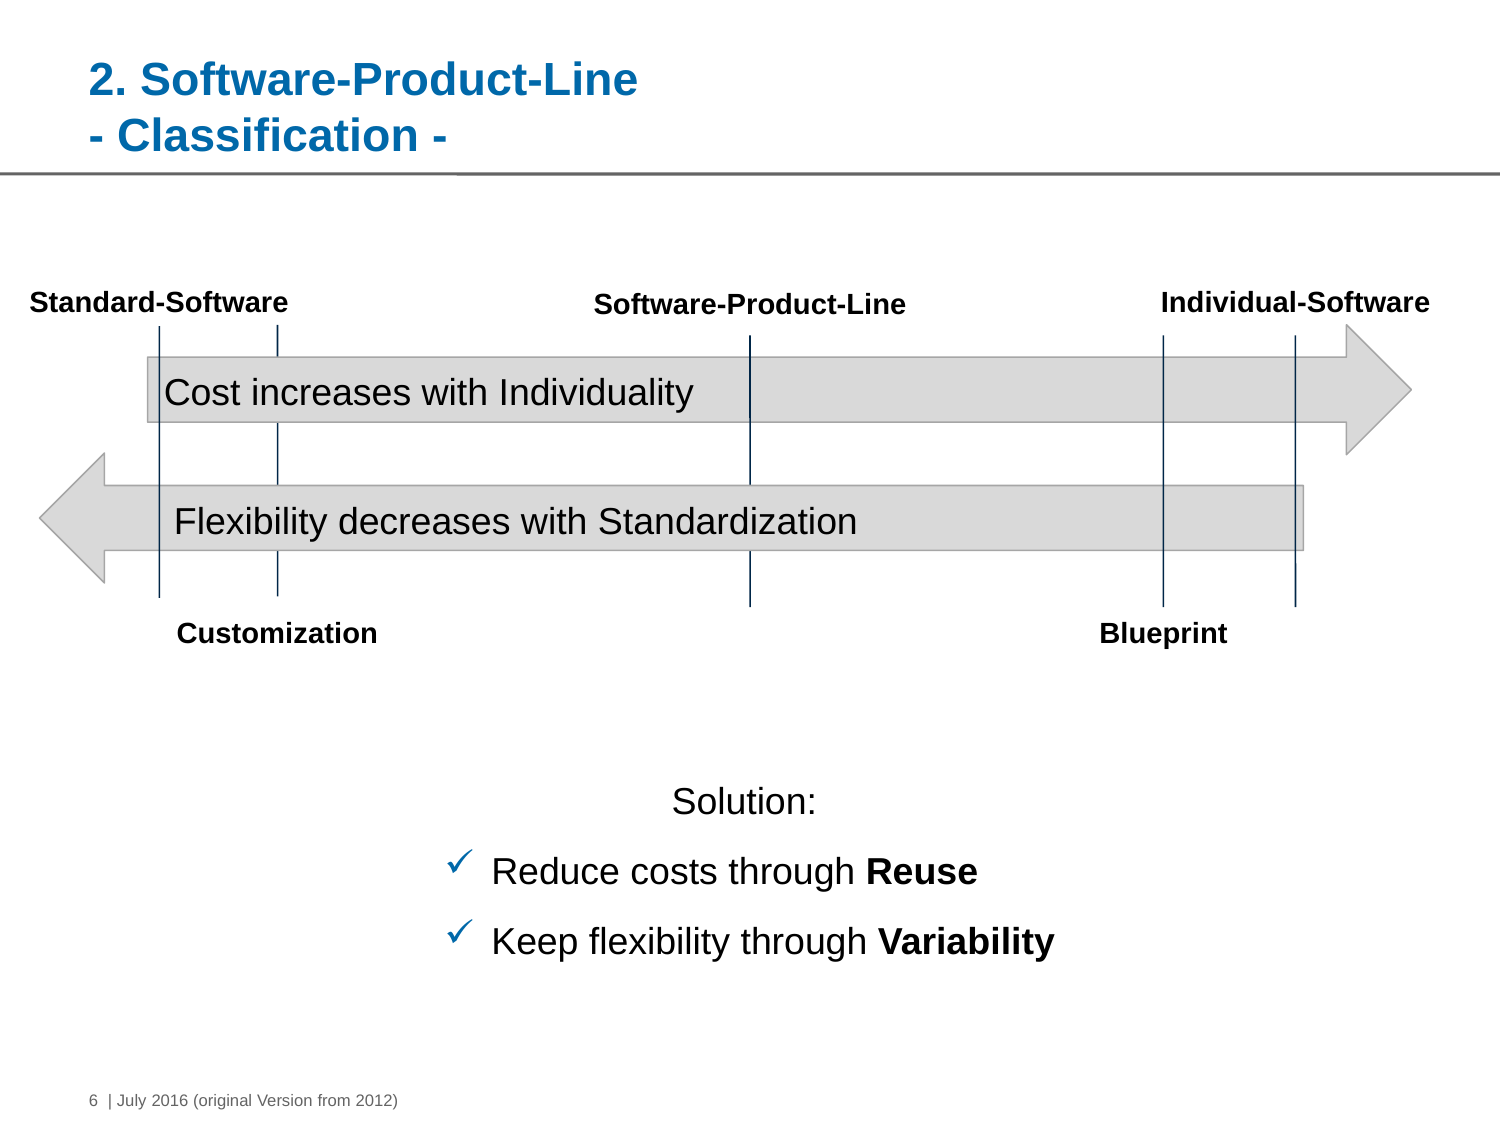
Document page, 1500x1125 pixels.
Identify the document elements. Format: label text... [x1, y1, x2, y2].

text_box Flexibility decreases with Standardization [161, 490, 873, 550]
text_box [161, 357, 749, 423]
text_box Standard-Software [14, 275, 304, 326]
text_box [1165, 357, 1294, 423]
text_box [1297, 485, 1304, 551]
text_box Customization [161, 607, 393, 657]
text_box [39, 453, 158, 583]
text_box Individual-Software [1146, 275, 1446, 326]
text_box [161, 485, 1162, 551]
text_box [147, 357, 158, 423]
text_box Software-Product-Line [578, 277, 922, 328]
text_box Solution: Reduce costs through Reuse Keep flexibility through Variability [429, 769, 1070, 970]
text_box Blueprint [1084, 607, 1243, 657]
text_box [1297, 326, 1412, 455]
text_box Cost increases with Individuality [148, 360, 709, 421]
text_box [751, 357, 1162, 423]
title 2. Software-Product-Line - Classification - [0, 40, 1223, 168]
text_box [1165, 485, 1294, 551]
